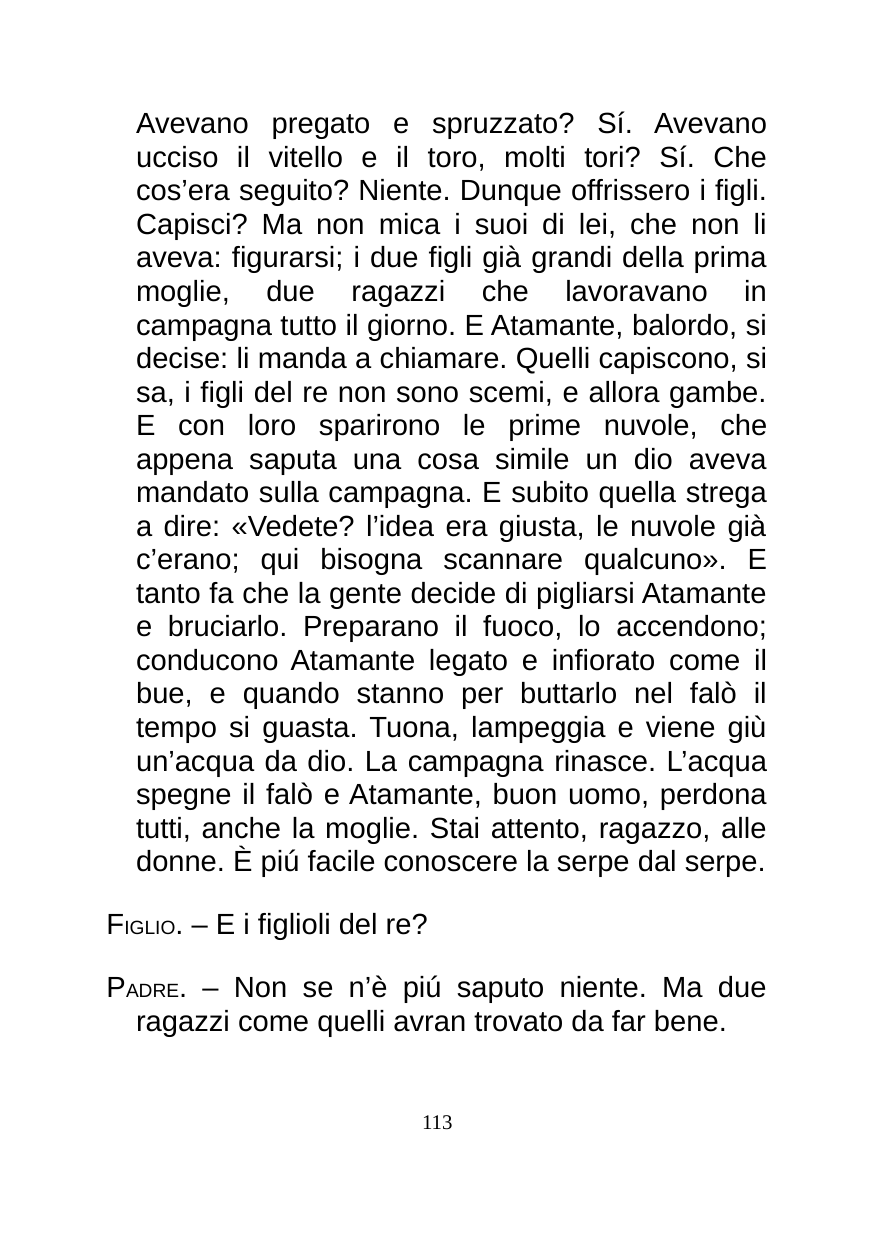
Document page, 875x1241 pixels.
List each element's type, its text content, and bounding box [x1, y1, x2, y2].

text Padre. – Non se n’è piú saputo niente. Ma due ragazzi come quelli avran trovato da far bene. [106, 970, 768, 1037]
text Avevano pregato e spruzzato? Sí. Avevano ucciso il vitello e il toro, molti tori? Sí. Che cos’era seguito? Niente. Dunque offrissero i figli. Capisci? Ma non mica i suoi di lei, che non li aveva: figurarsi; i due figli già grandi della prima moglie, due ragazzi che lavoravano in campagna tutto il giorno. E Atamante, balordo, si decise: li manda a chiamare. Quelli capiscono, si sa, i figli del re non sono scemi, e allora gambe. E con loro sparirono le prime nuvole, che appena saputa una cosa simile un dio aveva mandato sulla campagna. E subito quella strega a dire: «Vedete? l’idea era giusta, le nuvole già c’erano; qui bisogna scannare qualcuno». E tanto fa che la gente decide di pigliarsi Atamante e bruciarlo. Preparano il fuoco, lo accendono; conducono Atamante legato e infiorato come il bue, e quando stanno per buttarlo nel falò il tempo si guasta. Tuona, lampeggia e viene giù un’acqua da dio. La campagna rinasce. L’acqua spegne il falò e Atamante, buon uomo, perdona tutti, anche la moglie. Stai attento, ragazzo, alle donne. È piú facile conoscere la serpe dal serpe. [106, 106, 768, 878]
text Figlio. – E i figlioli del re? [106, 907, 768, 941]
